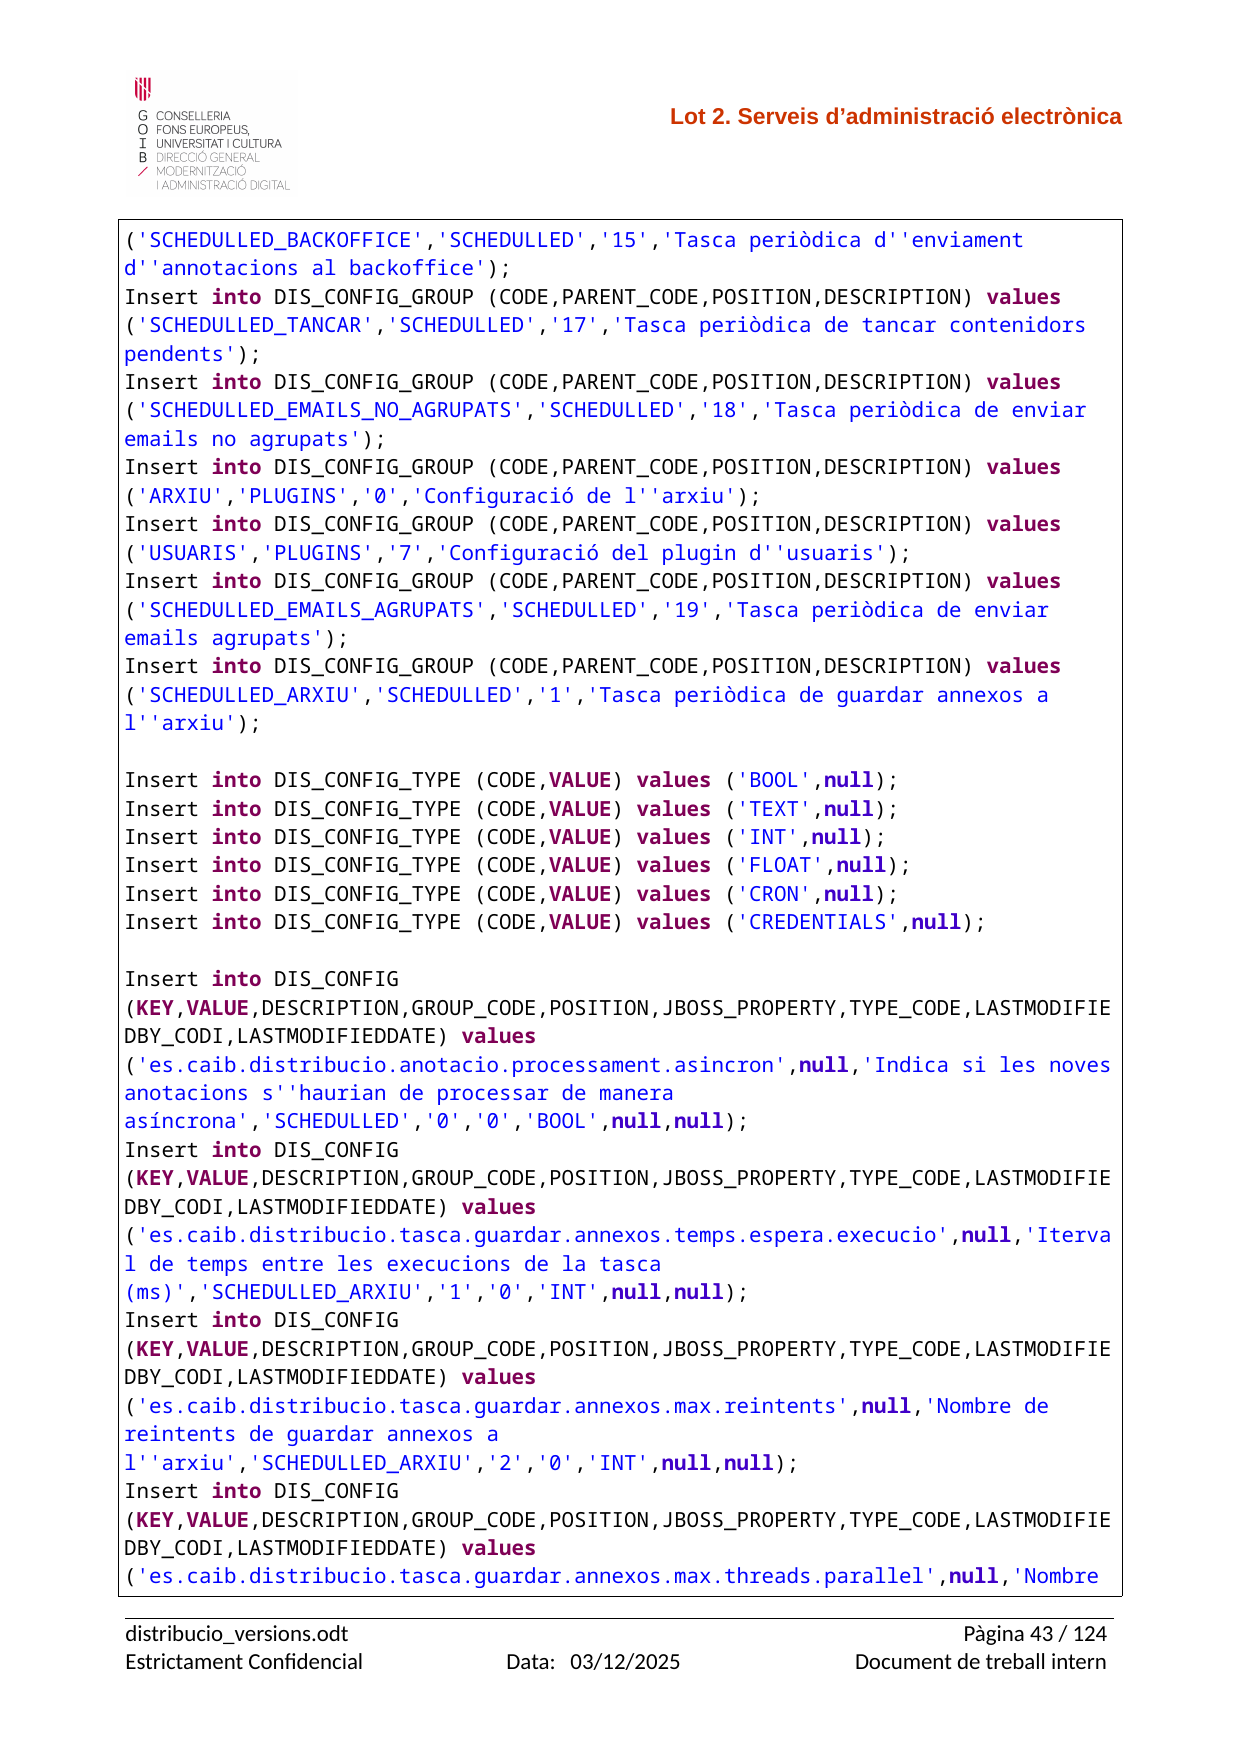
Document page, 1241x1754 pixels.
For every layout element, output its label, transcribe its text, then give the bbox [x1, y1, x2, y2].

picture [126, 70, 299, 197]
table_header ('SCHEDULLED_BACKOFFICE','SCHEDULLED','15','Tasca periòdica d''enviament d''annotacions al backoffice'); Insert into DIS_CONFIG_GROUP (CODE,PARENT_CODE,POSITION,DESCRIPTION) values ('SCHEDULLED_TANCAR','SCHEDULLED','17','Tasca periòdica de tancar contenidors pendents'); Insert into DIS_CONFIG_GROUP (CODE,PARENT_CODE,POSITION,DESCRIPTION) values ('SCHEDULLED_EMAILS_NO_AGRUPATS','SCHEDULLED','18','Tasca periòdica de enviar emails no agrupats'); Insert into DIS_CONFIG_GROUP (CODE,PARENT_CODE,POSITION,DESCRIPTION) values ('ARXIU','PLUGINS','0','Configuració de l''arxiu'); Insert into DIS_CONFIG_GROUP (CODE,PARENT_CODE,POSITION,DESCRIPTION) values ('USUARIS','PLUGINS','7','Configuració del plugin d''usuaris'); Insert into DIS_CONFIG_GROUP (CODE,PARENT_CODE,POSITION,DESCRIPTION) values ('SCHEDULLED_EMAILS_AGRUPATS','SCHEDULLED','19','Tasca periòdica de enviar emails agrupats'); Insert into DIS_CONFIG_GROUP (CODE,PARENT_CODE,POSITION,DESCRIPTION) values ('SCHEDULLED_ARXIU','SCHEDULLED','1','Tasca periòdica de guardar annexos a l''arxiu'); Insert into DIS_CONFIG_TYPE (CODE,VALUE) values ('BOOL',null); Insert into DIS_CONFIG_TYPE (CODE,VALUE) values ('TEXT',null); Insert into DIS_CONFIG_TYPE (CODE,VALUE) values ('INT',null); Insert into DIS_CONFIG_TYPE (CODE,VALUE) values ('FLOAT',null); Insert into DIS_CONFIG_TYPE (CODE,VALUE) values ('CRON',null); Insert into DIS_CONFIG_TYPE (CODE,VALUE) values ('CREDENTIALS',null); Insert into DIS_CONFIG (KEY,VALUE,DESCRIPTION,GROUP_CODE,POSITION,JBOSS_PROPERTY,TYPE_CODE,LASTMODIFIEDBY_CODI,LASTMODIFIEDDATE) values ('es.caib.distribucio.anotacio.processament.asincron',null,'Indica si les noves anotacions s''haurian de processar de manera asíncrona','SCHEDULLED','0','0','BOOL',null,null); Insert into DIS_CONFIG (KEY,VALUE,DESCRIPTION,GROUP_CODE,POSITION,JBOSS_PROPERTY,TYPE_CODE,LASTMODIFIEDBY_CODI,LASTMODIFIEDDATE) values ('es.caib.distribucio.tasca.guardar.annexos.temps.espera.execucio',null,'Iterval de temps entre les execucions de la tasca (ms)','SCHEDULLED_ARXIU','1','0','INT',null,null); Insert into DIS_CONFIG (KEY,VALUE,DESCRIPTION,GROUP_CODE,POSITION,JBOSS_PROPERTY,TYPE_CODE,LASTMODIFIEDBY_CODI,LASTMODIFIEDDATE) values ('es.caib.distribucio.tasca.guardar.annexos.max.reintents',null,'Nombre de reintents de guardar annexos a l''arxiu','SCHEDULLED_ARXIU','2','0','INT',null,null); Insert into DIS_CONFIG (KEY,VALUE,DESCRIPTION,GROUP_CODE,POSITION,JBOSS_PROPERTY,TYPE_CODE,LASTMODIFIEDBY_CODI,LASTMODIFIEDDATE) values ('es.caib.distribucio.tasca.guardar.annexos.max.threads.parallel',null,'Nombre [119, 220, 1122, 1596]
